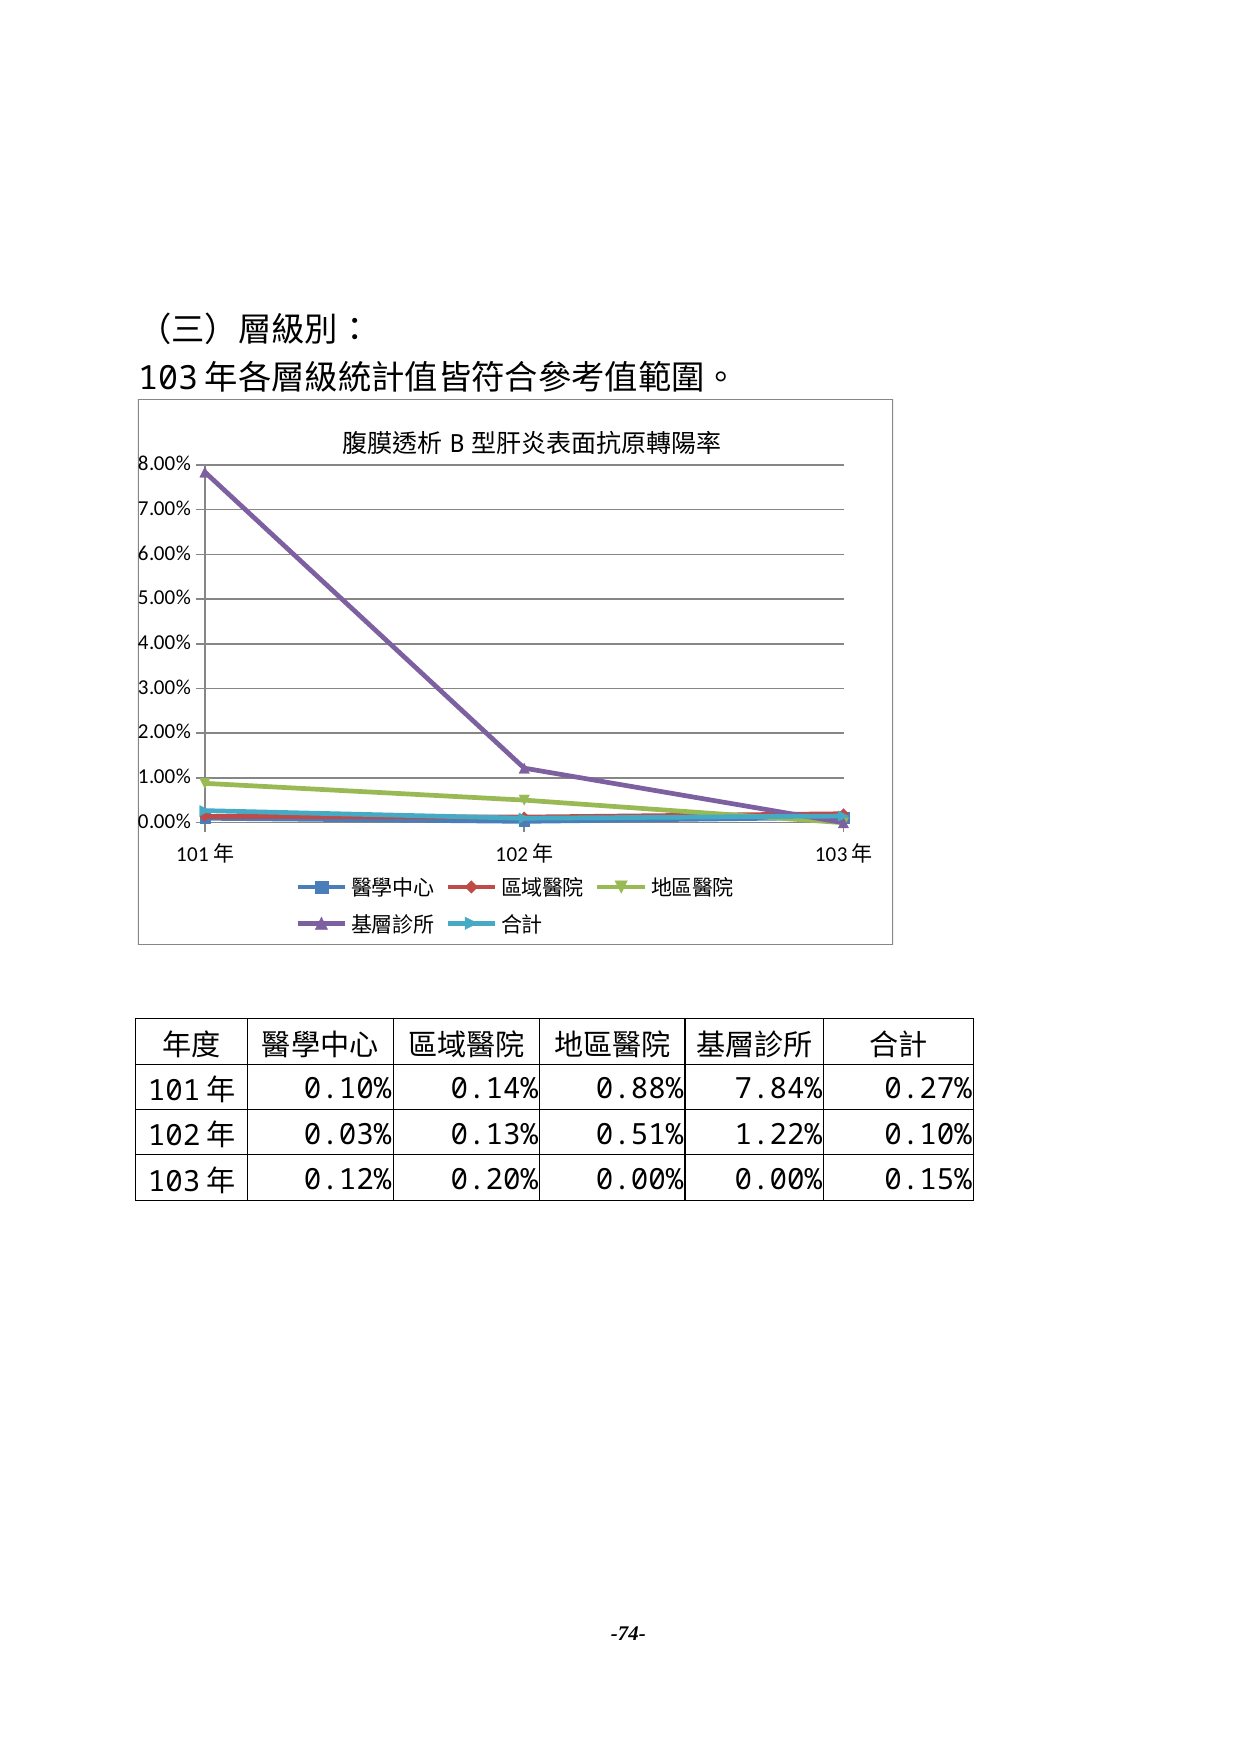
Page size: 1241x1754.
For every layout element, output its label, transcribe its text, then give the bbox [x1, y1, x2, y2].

table_cell （三）層級別： 103年各層級統計值皆符合參考值範圍。 [136, 118, 1120, 944]
table_cell [1116, 1154, 1120, 1200]
table_cell 102年 [136, 1110, 247, 1154]
table_cell [997, 1109, 1106, 1154]
table_cell [1106, 1018, 1113, 1063]
table_cell 0.88% [540, 1065, 684, 1109]
table_cell 1.22% [686, 1110, 823, 1154]
table_cell [1116, 1109, 1120, 1154]
table_cell 0.10% [824, 1110, 973, 1154]
table_cell 0.13% [394, 1110, 539, 1154]
table_cell 0.15% [824, 1155, 973, 1200]
table_cell [1106, 1154, 1113, 1200]
table_cell 0.27% [824, 1065, 973, 1109]
table_cell 年度 [136, 1019, 247, 1063]
table_cell [1106, 1109, 1113, 1154]
table_cell [136, 945, 1120, 1018]
table_cell 0.20% [394, 1155, 539, 1200]
table_cell 區域醫院 [394, 1019, 539, 1063]
table_cell [136, 1200, 1122, 1611]
table_cell [974, 1109, 985, 1154]
table_cell 基層診所 [686, 1019, 823, 1063]
table_cell [1116, 1018, 1120, 1063]
table_cell 0.10% [248, 1065, 393, 1109]
table_cell 醫學中心 [248, 1019, 393, 1063]
table_cell 0.12% [248, 1155, 393, 1200]
table_cell [974, 1064, 985, 1109]
table_cell [985, 1154, 997, 1200]
table_cell 101年 [136, 1065, 247, 1109]
table_cell 7.84% [686, 1065, 823, 1109]
table_cell 103年 [136, 1155, 247, 1200]
table_cell [997, 1018, 1106, 1063]
table_cell 合計 [824, 1019, 973, 1063]
table_cell 0.00% [540, 1155, 684, 1200]
table_cell [985, 1018, 997, 1063]
table_cell 0.00% [686, 1155, 823, 1200]
table_cell 地區醫院 [540, 1019, 684, 1063]
table_cell 0.14% [394, 1065, 539, 1109]
table_cell [1116, 1064, 1120, 1109]
table_cell [974, 1154, 985, 1200]
table_cell 0.03% [248, 1110, 393, 1154]
table_cell 0.51% [540, 1110, 684, 1154]
table_cell [985, 1064, 997, 1109]
table_cell [985, 1109, 997, 1154]
table_cell [997, 1154, 1106, 1200]
table_cell [974, 1018, 985, 1063]
table_cell [997, 1064, 1106, 1109]
table_cell [1106, 1064, 1113, 1109]
